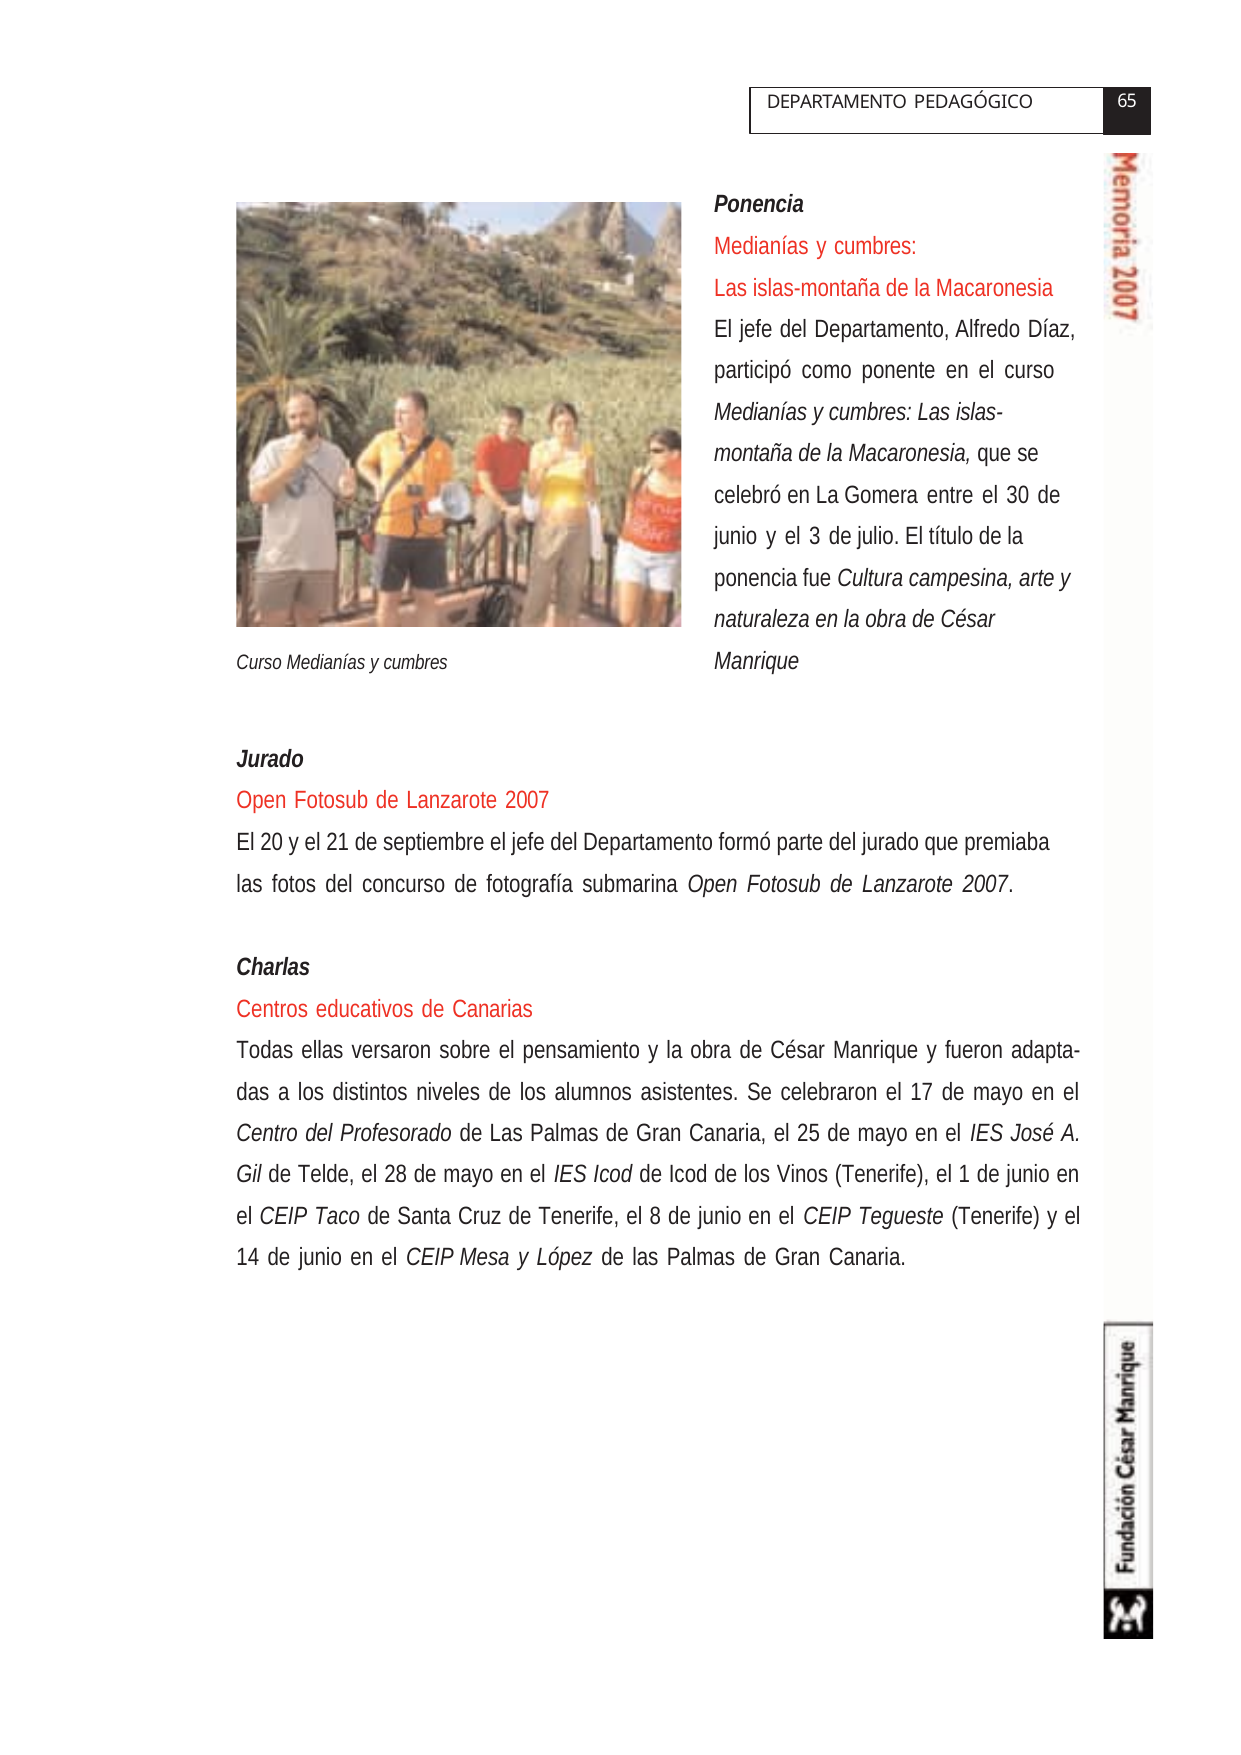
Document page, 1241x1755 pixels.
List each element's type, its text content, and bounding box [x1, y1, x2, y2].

text Open Fotosub de Lanzarote 2007 [236, 786, 1103, 814]
subtitle Jurado [236, 744, 1103, 773]
text Todas ellas versaron sobre el pensamiento y la obra de César Manrique y fueron adapta-das a los distintos niveles de los alumnos asistentes. Se celebraron el 17 de mayo en el Centro del Profesorado de Las Palmas de Gran Canaria, el 25 de mayo en el IES José A. Gil de Telde, el 28 de mayo en el IES Icod de Icod de los Vinos (Tenerife), el 1 de junio en el CEIP Taco de Santa Cruz de Tenerife, el 8 de junio en el CEIP Tegueste (Tenerife) y el 14 de junio en el CEIP Mesa y López de las Palmas de Gran Canaria. [236, 1035, 1081, 1271]
text Las islas-montaña de la Macaronesia El jefe del Departamento, Alfredo Díaz, participó como ponente en el curso Medianías y cumbres: Las islas-montaña de la Macaronesia, que se celebró en La Gomera entre el 30 de junio y el 3 de julio. El título de la ponencia fue Cultura campesina, arte y naturaleza en la obra de César Manrique [714, 272, 1081, 674]
text Medianías y cumbres: [714, 231, 1103, 259]
subtitle [1154, 744, 1167, 773]
text Curso Medianías y cumbres [236, 650, 683, 674]
text Centros educativos de Canarias [236, 993, 1103, 1022]
subtitle Charlas [236, 952, 1103, 981]
subtitle Ponencia [714, 189, 1103, 218]
subtitle [1154, 952, 1167, 981]
subtitle [1154, 189, 1167, 218]
text El 20 y el 21 de septiembre el jefe del Departamento formó parte del jurado que premiaba las fotos del concurso de fotografía submarina Open Fotosub de Lanzarote 2007. [236, 827, 1072, 897]
